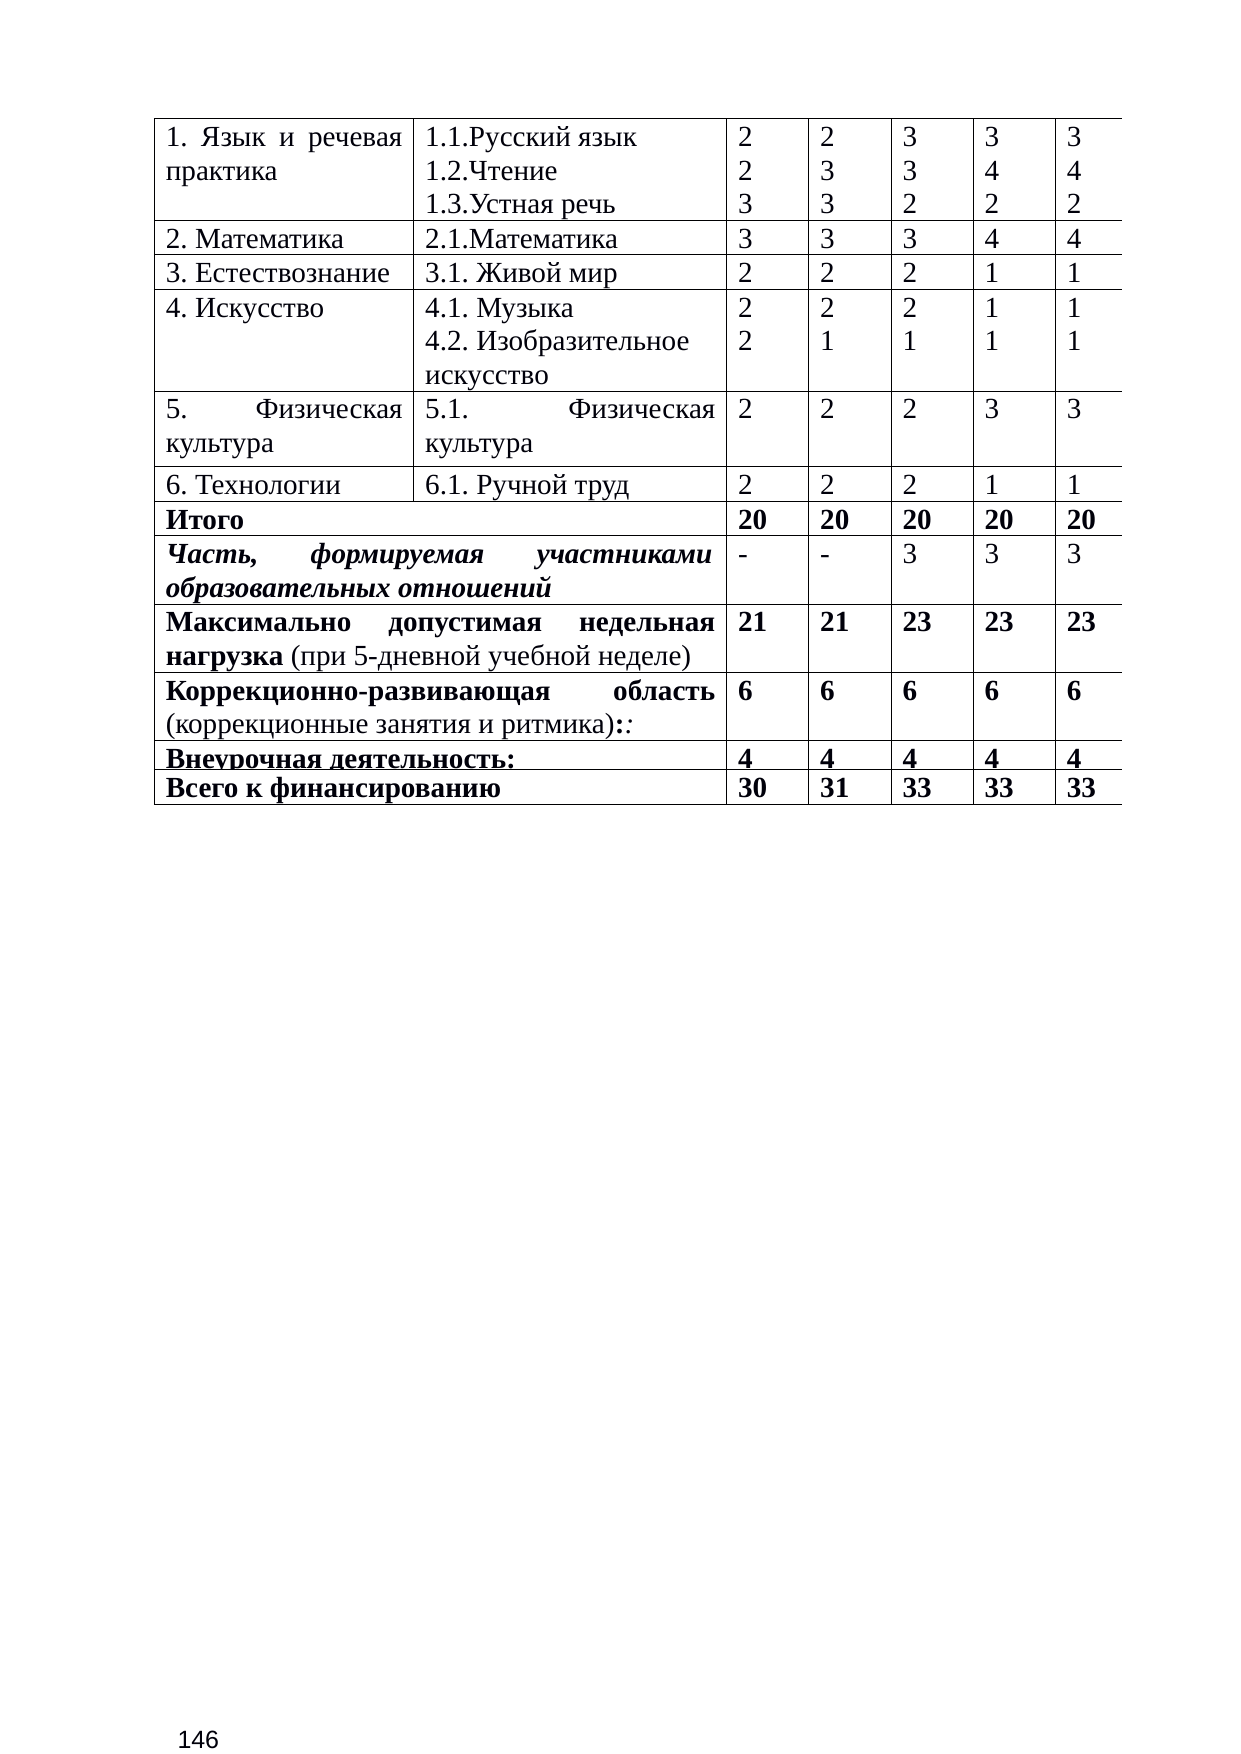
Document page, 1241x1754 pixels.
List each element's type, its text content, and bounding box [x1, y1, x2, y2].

table_cell Коррекционно-развивающая область (коррекционные занятия и ритмика):: [155, 673, 726, 740]
table_cell 21 [727, 605, 808, 672]
table_cell 3 [727, 221, 808, 254]
table_cell 1 1 [974, 290, 1055, 391]
table_cell 3 4 2 [1056, 119, 1122, 220]
table_cell 4 [1056, 741, 1122, 769]
table_cell 6.1. Ручной труд [414, 467, 726, 501]
table_cell 2 1 [892, 290, 973, 391]
table_cell 2 1 [809, 290, 891, 391]
table_cell 2 [809, 467, 891, 501]
table_cell 31 [809, 770, 891, 804]
table_cell 20 [809, 502, 891, 535]
table_cell - [809, 536, 891, 603]
table_cell 6 [727, 673, 808, 740]
table_cell - [727, 536, 808, 603]
table_cell 6 [892, 673, 973, 740]
table_cell 33 [1056, 770, 1122, 804]
table_cell 30 [727, 770, 808, 804]
table_cell Итого [155, 502, 726, 535]
table_cell 4 [974, 221, 1055, 254]
table_cell 20 [727, 502, 808, 535]
table_cell 23 [1056, 605, 1122, 672]
table_cell 3 3 2 [892, 119, 973, 220]
table_cell 23 [892, 605, 973, 672]
table_cell 1 [974, 255, 1055, 289]
table_cell Всего к финансированию [155, 770, 726, 804]
table_cell 4 [809, 741, 891, 769]
table_cell 2 3 3 [809, 119, 891, 220]
table_cell 20 [974, 502, 1055, 535]
table_cell 20 [892, 502, 973, 535]
table_cell 2 [727, 255, 808, 289]
table_cell 2 2 3 [727, 119, 808, 220]
table_cell 4 [892, 741, 973, 769]
table_cell 1 [1056, 255, 1122, 289]
table_cell 3 [809, 221, 891, 254]
table_cell 6 [809, 673, 891, 740]
table_cell 4.1. Музыка 4.2. Изобразительное искусство [414, 290, 726, 391]
table_cell 2 [809, 255, 891, 289]
table_cell 6 [974, 673, 1055, 740]
table_cell 33 [892, 770, 973, 804]
table_cell 3 [974, 536, 1055, 603]
table_cell 6 [1056, 673, 1122, 740]
table_cell 3 4 2 [974, 119, 1055, 220]
table_cell 1 [974, 467, 1055, 501]
table_cell 2 2 [727, 290, 808, 391]
table_cell 3. Естествознание [155, 255, 413, 289]
table_cell 4 [974, 741, 1055, 769]
table_cell 2 [727, 392, 808, 466]
table_cell 3 [1056, 536, 1122, 603]
table_cell 1 [1056, 467, 1122, 501]
table_cell Внеурочная деятельность: [155, 741, 726, 769]
table_cell 4 [1056, 221, 1122, 254]
table_cell Максимально допустимая недельная нагрузка (при 5-дневной учебной неделе) [155, 605, 726, 672]
table_cell 2 [892, 467, 973, 501]
table_cell 20 [1056, 502, 1122, 535]
table_cell 2 [892, 392, 973, 466]
table_cell 2 [809, 392, 891, 466]
table_cell 1.1.Русский язык 1.2.Чтение 1.3.Устная речь [414, 119, 726, 220]
table_cell 21 [809, 605, 891, 672]
table_cell 5. Физическая культура [155, 392, 413, 466]
table_cell 33 [974, 770, 1055, 804]
table_cell 4. Искусство [155, 290, 413, 391]
table_cell 3 [892, 221, 973, 254]
table_cell 3 [1056, 392, 1122, 466]
table_cell 1 1 [1056, 290, 1122, 391]
table_cell 3.1. Живой мир [414, 255, 726, 289]
table_cell 3 [892, 536, 973, 603]
table_cell 2 [892, 255, 973, 289]
table_cell Часть, формируемая участниками образовательных отношений [155, 536, 726, 603]
table_cell 2.1.Математика [414, 221, 726, 254]
table_cell 5.1. Физическая культура [414, 392, 726, 466]
table_cell 3 [974, 392, 1055, 466]
table_cell 2 [727, 467, 808, 501]
table_cell 4 [727, 741, 808, 769]
table_cell 2. Математика [155, 221, 413, 254]
table_cell 23 [974, 605, 1055, 672]
table_cell 6. Технологии [155, 467, 413, 501]
table_cell 1. Язык и речевая практика [155, 119, 413, 220]
